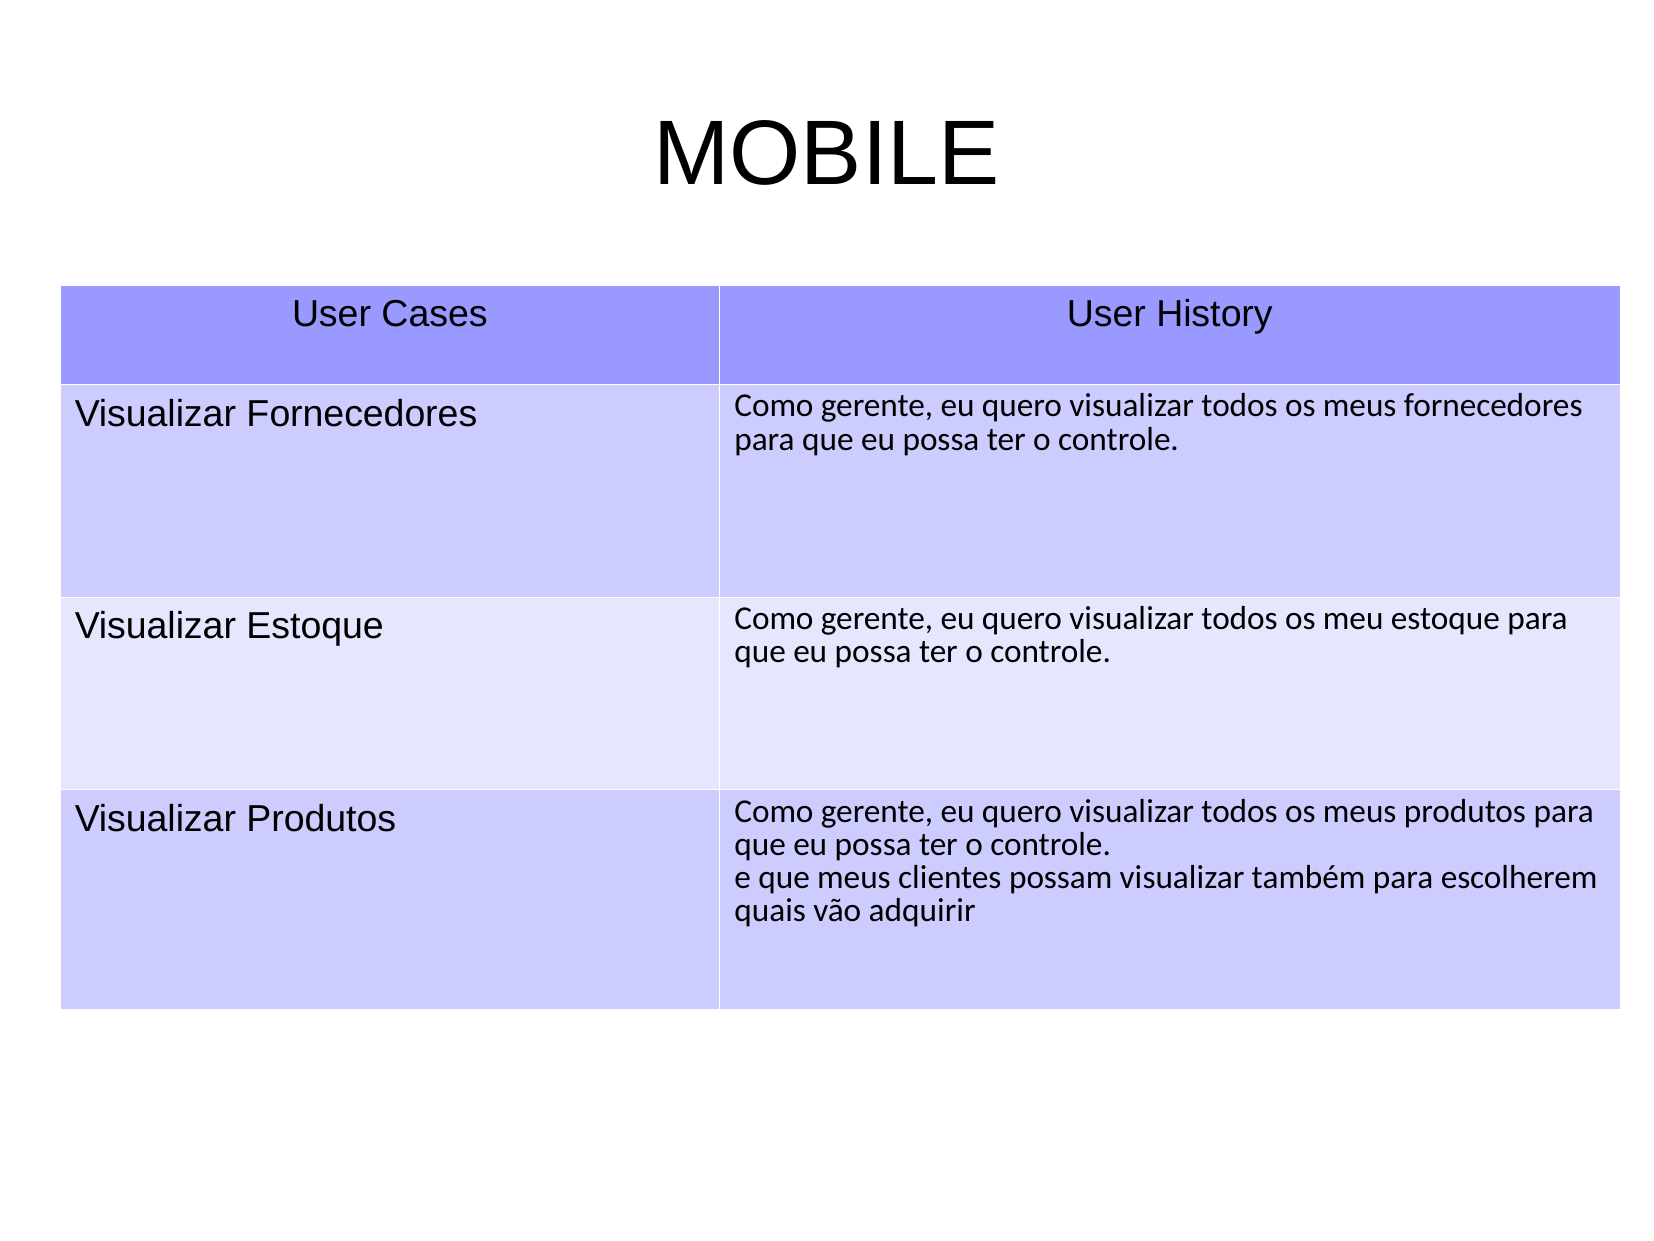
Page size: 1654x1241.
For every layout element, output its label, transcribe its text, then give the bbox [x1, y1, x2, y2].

table_header User History [720, 286, 1620, 384]
table_cell Visualizar Fornecedores [61, 385, 719, 597]
table_cell Visualizar Estoque [61, 598, 719, 789]
table_cell Como gerente, eu quero visualizar todos os meus fornecedores para que eu possa ter o controle. [720, 385, 1620, 597]
table_cell Como gerente, eu quero visualizar todos os meu estoque para que eu possa ter o controle. [720, 598, 1620, 789]
title MOBILE [82, 49, 1571, 257]
table_header User Cases [61, 286, 719, 384]
table_cell Visualizar Produtos [61, 790, 719, 1009]
table_cell Como gerente, eu quero visualizar todos os meus produtos para que eu possa ter o controle. e que meus clientes possam visualizar também para escolherem quais vão adquirir [720, 790, 1620, 1009]
